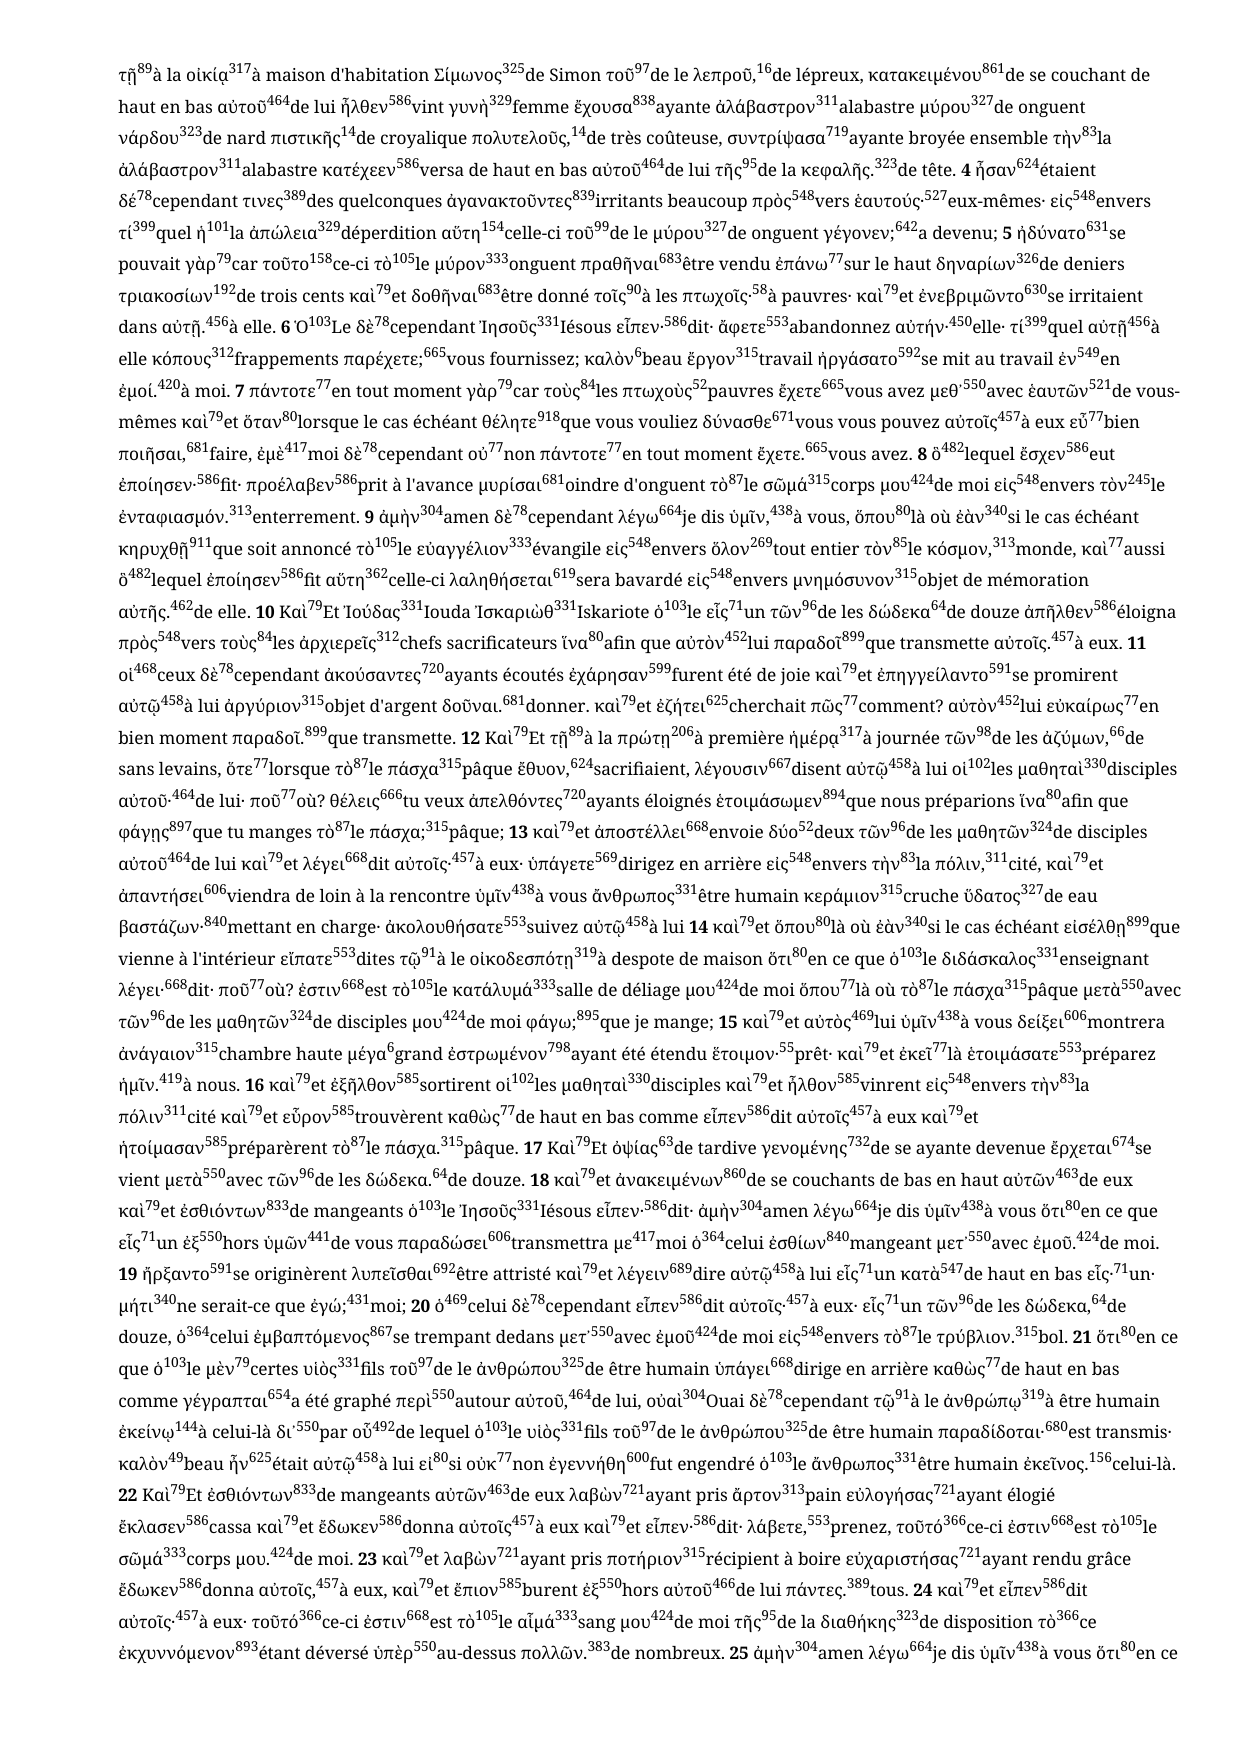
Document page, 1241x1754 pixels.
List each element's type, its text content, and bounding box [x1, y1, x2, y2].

text 1 Ἦν625Était δὲ78cependant τὸ105le πάσχα333pâque καὶ79et τὰ104les ἄζυμα72sans levains μετὰ548après δύο176deux ἡμέρας.310journées. καὶ79et ἐζήτουν624cherchaient οἱ102les ἀρχιερεῖς330chefs sacrificateurs καὶ79et οἱ102les γραμματεῖς330lettrés πῶς77comment? αὐτὸν452lui ἐν549en δόλῳ319à fraude κρατήσαντες720ayants saisis avec force ἀποκτείνωσιν·898que tuent catégoriquement· 2 ἔλεγον624disaient γάρ·79car· μὴ77ne pas ἐν549en τῇ89à la ἑορτῇ,317à fête, μήποτε80de peur que ἔσται612se sera θόρυβος331tumulte τοῦ97de le λαοῦ.325de peuple. 3 Καὶ79Et ὄντος834de étant αὐτοῦ464de lui ἐν549en Βηθανίᾳ317à Béthanie ἐν549en τῇ89à la οἰκίᾳ317à maison d'habitation Σίμωνος325de Simon τοῦ97de le λεπροῦ,16de lépreux, κατακειμένου861de se couchant de haut en bas αὐτοῦ464de lui ἦλθεν586vint γυνὴ329femme ἔχουσα838ayante ἀλάβαστρον311alabastre μύρου327de onguent νάρδου323de nard πιστικῆς14de croyalique πολυτελοῦς,14de très coûteuse, συντρίψασα719ayante broyée ensemble τὴν83la ἀλάβαστρον311alabastre κατέχεεν586versa de haut en bas αὐτοῦ464de lui τῆς95de la κεφαλῆς.323de tête. 4 ἦσαν624étaient δέ78cependant τινες389des quelconques ἀγανακτοῦντες839irritants beaucoup πρὸς548vers ἑαυτούς·527eux-mêmes· εἰς548envers τί399quel ἡ101la ἀπώλεια329déperdition αὕτη154celle-ci τοῦ99de le μύρου327de onguent γέγονεν;642a devenu; 5 ἠδύνατο631se pouvait γὰρ79car τοῦτο158ce-ci τὸ105le μύρον333onguent πραθῆναι683être vendu ἐπάνω77sur le haut δηναρίων326de deniers τριακοσίων192de trois cents καὶ79et δοθῆναι683être donné τοῖς90à les πτωχοῖς·58à pauvres· καὶ79et ἐνεβριμῶντο630se irritaient dans αὐτῇ.456à elle. 6 Ὁ103Le δὲ78cependant Ἰησοῦς331Iésous εἶπεν·586dit· ἄφετε553abandonnez αὐτήν·450elle· τί399quel αὐτῇ456à elle κόπους312frappements παρέχετε;665vous fournissez; καλὸν6beau ἔργον315travail ἠργάσατο592se mit au travail ἐν549en ἐμοί.420à moi. 7 πάντοτε77en tout moment γὰρ79car τοὺς84les πτωχοὺς52pauvres ἔχετε665vous avez μεθ᾽550avec ἑαυτῶν521de vous-mêmes καὶ79et ὅταν80lorsque le cas échéant θέλητε918que vous vouliez δύνασθε671vous vous pouvez αὐτοῖς457à eux εὖ77bien ποιῆσαι,681faire, ἐμὲ417moi δὲ78cependant οὐ77non πάντοτε77en tout moment ἔχετε.665vous avez. 8 ὃ482lequel ἔσχεν586eut ἐποίησεν·586fit· προέλαβεν586prit à l'avance μυρίσαι681oindre d'onguent τὸ87le σῶμά315corps μου424de moi εἰς548envers τὸν245le ἐνταφιασμόν.313enterrement. 9 ἀμὴν304amen δὲ78cependant λέγω664je dis ὑμῖν,438à vous, ὅπου80là où ἐὰν340si le cas échéant κηρυχθῇ911que soit annoncé τὸ105le εὐαγγέλιον333évangile εἰς548envers ὅλον269tout entier τὸν85le κόσμον,313monde, καὶ77aussi ὃ482lequel ἐποίησεν586fit αὕτη362celle-ci λαληθήσεται619sera bavardé εἰς548envers μνημόσυνον315objet de mémoration αὐτῆς.462de elle. 10 Καὶ79Et Ἰούδας331Iouda Ἰσκαριὼθ331Iskariote ὁ103le εἷς71un τῶν96de les δώδεκα64de douze ἀπῆλθεν586éloigna πρὸς548vers τοὺς84les ἀρχιερεῖς312chefs sacrificateurs ἵνα80afin que αὐτὸν452lui παραδοῖ899que transmette αὐτοῖς.457à eux. 11 οἱ468ceux δὲ78cependant ἀκούσαντες720ayants écoutés ἐχάρησαν599furent été de joie καὶ79et ἐπηγγείλαντο591se promirent αὐτῷ458à lui ἀργύριον315objet d'argent δοῦναι.681donner. καὶ79et ἐζήτει625cherchait πῶς77comment? αὐτὸν452lui εὐκαίρως77en bien moment παραδοῖ.899que transmette. 12 Καὶ79Et τῇ89à la πρώτῃ206à première ἡμέρᾳ317à journée τῶν98de les ἀζύμων,66de sans levains, ὅτε77lorsque τὸ87le πάσχα315pâque ἔθυον,624sacrifiaient, λέγουσιν667disent αὐτῷ458à lui οἱ102les μαθηταὶ330disciples αὐτοῦ·464de lui· ποῦ77où? θέλεις666tu veux ἀπελθόντες720ayants éloignés ἑτοιμάσωμεν894que nous préparions ἵνα80afin que φάγῃς897que tu manges τὸ87le πάσχα;315pâque; 13 καὶ79et ἀποστέλλει668envoie δύο52deux τῶν96de les μαθητῶν324de disciples αὐτοῦ464de lui καὶ79et λέγει668dit αὐτοῖς·457à eux· ὑπάγετε569dirigez en arrière εἰς548envers τὴν83la πόλιν,311cité, καὶ79et ἀπαντήσει606viendra de loin à la rencontre ὑμῖν438à vous ἄνθρωπος331être humain κεράμιον315cruche ὕδατος327de eau βαστάζων·840mettant en charge· ἀκολουθήσατε553suivez αὐτῷ458à lui 14 καὶ79et ὅπου80là où ἐὰν340si le cas échéant εἰσέλθῃ899que vienne à l'intérieur εἴπατε553dites τῷ91à le οἰκοδεσπότῃ319à despote de maison ὅτι80en ce que ὁ103le διδάσκαλος331enseignant λέγει·668dit· ποῦ77où? ἐστιν668est τὸ105le κατάλυμά333salle de déliage μου424de moi ὅπου77là où τὸ87le πάσχα315pâque μετὰ550avec τῶν96de les μαθητῶν324de disciples μου424de moi φάγω;895que je mange; 15 καὶ79et αὐτὸς469lui ὑμῖν438à vous δείξει606montrera ἀνάγαιον315chambre haute μέγα6grand ἐστρωμένον798ayant été étendu ἕτοιμον·55prêt· καὶ79et ἐκεῖ77là ἑτοιμάσατε553préparez ἡμῖν.419à nous. 16 καὶ79et ἐξῆλθον585sortirent οἱ102les μαθηταὶ330disciples καὶ79et ἦλθον585vinrent εἰς548envers τὴν83la πόλιν311cité καὶ79et εὗρον585trouvèrent καθὼς77de haut en bas comme εἶπεν586dit αὐτοῖς457à eux καὶ79et ἡτοίμασαν585préparèrent τὸ87le πάσχα.315pâque. 17 Καὶ79Et ὀψίας63de tardive γενομένης732de se ayante devenue ἔρχεται674se vient μετὰ550avec τῶν96de les δώδεκα.64de douze. 18 καὶ79et ἀνακειμένων860de se couchants de bas en haut αὐτῶν463de eux καὶ79et ἐσθιόντων833de mangeants ὁ103le Ἰησοῦς331Iésous εἶπεν·586dit· ἀμὴν304amen λέγω664je dis ὑμῖν438à vous ὅτι80en ce que εἷς71un ἐξ550hors ὑμῶν441de vous παραδώσει606transmettra με417moi ὁ364celui ἐσθίων840mangeant μετ᾽550avec ἐμοῦ.424de moi. 19 ἤρξαντο591se originèrent λυπεῖσθαι692être attristé καὶ79et λέγειν689dire αὐτῷ458à lui εἷς71un κατὰ547de haut en bas εἷς·71un· μήτι340ne serait-ce que ἐγώ;431moi; 20 ὁ469celui δὲ78cependant εἶπεν586dit αὐτοῖς·457à eux· εἷς71un τῶν96de les δώδεκα,64de douze, ὁ364celui ἐμβαπτόμενος867se trempant dedans μετ᾽550avec ἐμοῦ424de moi εἰς548envers τὸ87le τρύβλιον.315bol. 21 ὅτι80en ce que ὁ103le μὲν79certes υἱὸς331fils τοῦ97de le ἀνθρώπου325de être humain ὑπάγει668dirige en arrière καθὼς77de haut en bas comme γέγραπται654a été graphé περὶ550autour αὐτοῦ,464de lui, οὐαὶ304Ouai δὲ78cependant τῷ91à le ἀνθρώπῳ319à être humain ἐκείνῳ144à celui-là δι᾽550par οὗ492de lequel ὁ103le υἱὸς331fils τοῦ97de le ἀνθρώπου325de être humain παραδίδοται·680est transmis· καλὸν49beau ἦν625était αὐτῷ458à lui εἰ80si οὐκ77non ἐγεννήθη600fut engendré ὁ103le ἄνθρωπος331être humain ἐκεῖνος.156celui-là. 22 Καὶ79Et ἐσθιόντων833de mangeants αὐτῶν463de eux λαβὼν721ayant pris ἄρτον313pain εὐλογήσας721ayant élogié ἔκλασεν586cassa καὶ79et ἔδωκεν586donna αὐτοῖς457à eux καὶ79et εἶπεν·586dit· λάβετε,553prenez, τοῦτό366ce-ci ἐστιν668est τὸ105le σῶμά333corps μου.424de moi. 23 καὶ79et λαβὼν721ayant pris ποτήριον315récipient à boire εὐχαριστήσας721ayant rendu grâce ἔδωκεν586donna αὐτοῖς,457à eux, καὶ79et ἔπιον585burent ἐξ550hors αὐτοῦ466de lui πάντες.389tous. 24 καὶ79et εἶπεν586dit αὐτοῖς·457à eux· τοῦτό366ce-ci ἐστιν668est τὸ105le αἷμά333sang μου424de moi τῆς95de la διαθήκης323de disposition τὸ366ce ἐκχυννόμενον893étant déversé ὑπὲρ550au-dessus πολλῶν.383de nombreux. 25 ἀμὴν304amen λέγω664je dis ὑμῖν438à vous ὅτι80en ce que οὐκέτι77non plus οὐ77non μὴ77ne pas πίω895que je boive ἐκ550hors τοῦ99de le γενήματος327de progéniture τῆς95de la ἀμπέλου323de vigne ἕως552jusqu'à ce que τῆς95de la ἡμέρας323de journée ἐκείνης148de celle-là ὅταν77lorsque le cas échéant αὐτὸ454lui πίνω917que je boive καινὸν55nouveau ἐν549en τῇ89à la βασιλείᾳ317à royauté τοῦ97de le θεοῦ.325de Dieu. 26 Καὶ79Et ὑμνήσαντες720ayants chantés hymne ἐξῆλθον585sortirent εἰς548envers τὸ87le ὄρος315montagne τῶν94de les ἐλαιῶν.322de oliviers. 27 καὶ79et λέγει668dit αὐτοῖς457à eux ὁ103le Ἰησοῦς331Iésous ὅτι80en ce que πάντες389tous σκανδαλισθήσεσθε,616vous serez scandalisé, ὅτι80en ce que γέγραπται·654a été graphé· πατάξω602je percuterai τὸν85le ποιμένα,313berger, καὶ79et τὰ104les πρόβατα332brebis διασκορπισθήσονται.618seront dispersé au travers. 28 ἀλλὰ79mais μετὰ548après τὸ348ce ἐγερθῆναί683être éveillé με417moi προάξω602je mènerai devant ὑμᾶς436vous εἰς548envers τὴν83la Γαλιλαίαν.311Galilée. 29 ὁ103le δὲ78cependant Πέτρος331Pierre ἔφη625déclarait αὐτῷ·458à lui· εἰ80si καὶ77aussi πάντες389tous σκανδαλισθήσονται,618seront scandalisé, ἀλλ᾽79mais οὐκ77non ἐγώ.431moi. 30 καὶ79et λέγει668dit αὐτῷ458à lui ὁ103le Ἰησοῦς·331Iésous· ἀμὴν304amen λέγω664je dis σοι439à toi ὅτι80en ce que σὺ448toi σήμερον77aujourd'hui ταύτῃ142à celle-ci τῇ89à la νυκτὶ317à nuit πρὶν80avant ἢ340ou δὶς77doublement ἀλέκτορα313coq φωνῆσαι681voixer τρίς77trois fois με417moi ἀπαρνήσῃ.610tu te dénieras. 31 ὁ469celui δὲ78cependant ἐκπερισσῶς77surabondamment à l'excès ἐλάλει·625bavardait· ἐὰν80si le cas échéant δέῃ921que attache de lien με417moi συναποθανεῖν681mourir loin avec σοι,439à toi, οὐ77non μή77ne pas σε437toi ἀπαρνήσομαι.608je me dénierai. ὡσαύτως77de même δὲ78cependant καὶ77aussi πάντες389tous ἔλεγον.624disaient. 32 Καὶ79Et ἔρχονται673se viennent εἰς548envers χωρίον315emplacement οὗ494de lequel τὸ105le ὄνομα333nom Γεθσημανὶ333Gethsémani καὶ79et λέγει668dit τοῖς90à les μαθηταῖς318à disciples αὐτοῦ·464de lui· καθίσατε553asseyez ὧδε77ici ἕως80jusqu'à ce que προσεύξωμαι.901que je me prie. 33 καὶ79et παραλαμβάνει668prend à côté τὸν85le Πέτρον313Pierre καὶ79et [τὸν]85[le] Ἰάκωβον313Iakobos καὶ79et [τὸν]85[le] Ἰωάννην313Ioannes μετ᾽550avec αὐτοῦ464de lui καὶ79et ἤρξατο592se origina ἐκθαμβεῖσθαι692être stupéfié καὶ79et ἀδημονεῖν689être troublé 34 καὶ79et λέγει668dit αὐτοῖς·457à eux· περίλυπός45triste autour ἐστιν668est ἡ101la ψυχή329âme μου424de moi ἕως552jusqu'à ce que θανάτου·325de trépas· μείνατε553restez ὧδε77ici καὶ79et γρηγορεῖτε.569vigilez. 35 καὶ79et προελθὼν721ayant venu devant μικρὸν55petit ἔπιπτεν625tombait ἐπὶ550sur τῆς95de la γῆς323de terre καὶ79et προσηύχετο631se priait ἵνα80afin que εἰ80si δυνατόν49puissant ἐστιν668est παρέλθῃ899que passe à côté ἀπ᾽550au loin αὐτοῦ464de lui ἡ101la ὥρα,329heure, 36 καὶ79et ἔλεγεν·625disait· αββα304Abba ὁ109le πατήρ,337père, πάντα391tous δυνατά48puissants σοι·439à toi· παρένεγκε554porte à côté τὸ87le ποτήριον315récipient à boire τοῦτο140ce-ci ἀπ᾽550au loin ἐμοῦ·424de moi· ἀλλ᾽79mais οὐ77non τί399quel ἐγὼ431moi θέλω664je veux ἀλλὰ79mais τί399quel σύ.448toi. 37 καὶ79et ἔρχεται674se vient καὶ79et εὑρίσκει668trouve αὐτοὺς451eux καθεύδοντας,821dormants de haut en bas, καὶ79et λέγει668dit τῷ91à le Πέτρῳ·319à Pierre· Σίμων,337Simon, καθεύδεις;666tu dors de haut en bas; οὐκ77non ἴσχυσας584tu eus la ténacité μίαν177une ὥραν311heure γρηγορῆσαι;681vigiler; 38 γρηγορεῖτε569vigilez καὶ79et προσεύχεσθε,573que vous vous priez, ἵνα80afin que μὴ77ne pas ἔλθητε896que vous veniez εἰς548envers πειρασμόν·313tentation· τὸ105le μὲν79certes πνεῦμα333souffle πρόθυμον49de promptitude fureur ἡ101la δὲ78cependant σὰρξ329chair ἀσθενής.45infirme. 39 Καὶ79Et πάλιν77de nouveau ἀπελθὼν721ayant éloigné προσηύξατο592se pria τὸν85le αὐτὸν138même λόγον313discours εἰπών.721ayant dit. 40 καὶ79et πάλιν77de nouveau ἐλθὼν721ayant venu εὗρεν586trouva αὐτοὺς451eux καθεύδοντας,821dormants de haut en bas, ἦσαν624étaient γὰρ79car αὐτῶν463de eux οἱ102les ὀφθαλμοὶ330yeux καταβαρυνόμενοι,890étants alourdis de haut en bas, καὶ79et οὐκ77non ᾔδεισαν658avaient su τί399quel ἀποκριθῶσιν910que soient répondu αὐτῷ.458à lui. 41 Καὶ79Et ἔρχεται674se vient τὸ87le τρίτον55troisième καὶ79et λέγει668dit αὐτοῖς·457à eux· καθεύδετε665vous dormez de haut en bas τὸ87le λοιπὸν375restant καὶ79et ἀναπαύεσθε·671vous vous reposez· ἀπέχει·668tient au loin· ἦλθεν586vint ἡ101la ὥρα,329heure, ἰδοὺ306voici παραδίδοται680est transmis ὁ103le υἱὸς331fils τοῦ97de le ἀνθρώπου325de être humain εἰς548envers τὰς82les χεῖρας310mains τῶν96de les ἁμαρτωλῶν.64de fauteurs. 42 ἐγείρεσθε577soyez éveillés ἄγωμεν·916que nous conduisions· ἰδοὺ306voici ὁ364celui παραδιδούς840transmettant με417moi ἤγγικεν.642a approché. 43 Καὶ79Et εὐθὺς77directement ἔτι77encore αὐτοῦ464de lui λαλοῦντος834de bavardant παραγίνεται674se devient à côté Ἰούδας331Iouda εἷς71un τῶν96de les δώδεκα64de douze καὶ79et μετ᾽550avec αὐτοῦ464de lui ὄχλος331foule μετὰ550avec μαχαιρῶν322de machettes καὶ79et ξύλων326de bois παρὰ550à côté τῶν96de les ἀρχιερέων324de chefs sacrificateurs καὶ79et τῶν96de les γραμματέων324de lettrés καὶ79et τῶν96de les πρεσβυτέρων.64de plus anciens. 44 δεδώκει659avait donné δὲ78cependant ὁ364celui παραδιδοὺς840transmettant αὐτὸν452lui σύσσημον315signe commun αὐτοῖς457à eux λέγων·840disant· ὃν480lequel ἂν340le cas échéant φιλήσω895que j'affectionne αὐτός469lui ἐστιν,668est, κρατήσατε553saisissez avec force αὐτὸν452lui καὶ79et ἀπάγετε569conduisez au loin ἀσφαλῶς.77en sécurité. 45 καὶ79et ἐλθὼν721ayant venu εὐθὺς77directement προσελθὼν721ayant venu vers αὐτῷ458à lui λέγει·668dit· ῥαββί,337rabbi, καὶ79et κατεφίλησεν586affectionna de haut en bas αὐτόν·452lui· 46 οἱ468ceux δὲ78cependant ἐπέβαλον585surjetèrent τὰς82les χεῖρας310mains αὐτῷ458à lui καὶ79et ἐκράτησαν585saisirent avec force αὐτόν.452lui. 47 εἷς71un δέ78cependant [τις]287[un quelconque] τῶν357de ceux παρεστηκότων777de ayants dressés à côté σπασάμενος740se ayant dégainé τὴν83la μάχαιραν311machette ἔπαισεν586frappa τὸν85le δοῦλον313mâle esclave τοῦ97de le ἀρχιερέως325de chef sacrificateur καὶ79et ἀφεῖλεν586saisit au loin αὐτοῦ464de lui τὸ87le ὠτάριον.315bout d'oreille. 48 Καὶ79Et ἀποκριθεὶς760ayant été répondu ὁ103le Ἰησοῦς331Iésous εἶπεν586dit αὐτοῖς·457à eux· ὡς80comme ἐπὶ548sur λῃστὴν313pilleur ἐξήλθατε583vous sortîtes μετὰ550avec μαχαιρῶν322de machettes καὶ79et ξύλων326de bois συλλαβεῖν681prendre ensemble με;417moi; 49 καθ᾽548selon ἡμέραν311journée ἤμην627je m'étais πρὸς548vers ὑμᾶς436vous ἐν549en τῷ93à le ἱερῷ321à sanctuaire διδάσκων840enseignant καὶ79et οὐκ77non ἐκρατήσατέ583vous saisîtes avec force με·417moi· ἀλλ᾽79mais ἵνα80afin que πληρωθῶσιν910que soient fait plénitude αἱ100les γραφαί.328graphes. 50 Καὶ79Et ἀφέντες720ayants abandonnés αὐτὸν452lui ἔφυγον585fuirent πάντες.389tous. 51 καὶ79et νεανίσκος331adolescent τις287un quelconque συνηκολούθει625suivait ensemble αὐτῷ458à lui περιβεβλημένος813ayant été entouré σινδόνα311sindon ἐπὶ550sur γυμνοῦ,67de nu, καὶ79et κρατοῦσιν667saisissent avec force αὐτόν·452lui· 52 ὁ364celui δὲ78cependant καταλιπὼν721ayant laissé en contrebas τὴν83la σινδόνα311sindon γυμνὸς71nu ἔφυγεν.586fuit. 53 Καὶ79Et ἀπήγαγον585conduisirent au loin τὸν85le Ἰησοῦν313Iésous πρὸς548vers τὸν85le ἀρχιερέα,313chef sacrificateur, καὶ79et συνέρχονται673se viennent ensemble πάντες286tous οἱ102les ἀρχιερεῖς330chefs sacrificateurs καὶ79et οἱ102les πρεσβύτεροι70plus anciens καὶ79et οἱ102les γραμματεῖς.330lettrés. 54 καὶ79et ὁ103le Πέτρος331Pierre ἀπὸ547au loin μακρόθεν77à distance ἠκολούθησεν586suivit αὐτῷ458à lui ἕως551jusqu'à ce que ἔσω77dedans εἰς548envers τὴν83la αὐλὴν311cour τοῦ97de le ἀρχιερέως325de chef sacrificateur καὶ79et ἦν625était συγκαθήμενος867se asseyant ensemble μετὰ550avec τῶν96de les ὑπηρετῶν324de ministres καὶ79et θερμαινόμενος867se chauffant πρὸς548vers τὸ87le φῶς.315lumière. 55 Οἱ102Les δὲ78cependant ἀρχιερεῖς330chefs sacrificateurs καὶ79et ὅλον289tout entier τὸ105le συνέδριον333sanhédrin ἐζήτουν624cherchaient κατὰ550contre τοῦ97de le Ἰησοῦ325de Iésous μαρτυρίαν311témoignation εἰς548envers τὸ348ce θανατῶσαι681mettre à trépas αὐτόν,452lui, καὶ79et οὐχ77non ηὕρισκον·624trouvaient· 56 πολλοὶ389nombreux γὰρ79car ἐψευδομαρτύρουν624témoignaient faussement κατ᾽550contre αὐτοῦ,464de lui, καὶ79et ἴσαι44égales αἱ100les μαρτυρίαι328témoignations οὐκ77non ἦσαν.624étaient. 57 καί79et τινες389des quelconques ἀναστάντες720ayants redressés ἐψευδομαρτύρουν624témoignaient faussement κατ᾽550contre αὐτοῦ464de lui λέγοντες839disants 58 ὅτι80en ce que ἡμεῖς430nous ἠκούσαμεν581nous écoutâmes αὐτοῦ464de lui λέγοντος834de disant ὅτι80en ce que ἐγὼ431moi καταλύσω602je délierai vers le bas τὸν85le ναὸν313temple τοῦτον138celui-ci τὸν85le χειροποίητον4fait de main καὶ79et διὰ550par τριῶν188de trois ἡμερῶν322de journées ἄλλον115autre ἀχειροποίητον53non fait de main οἰκοδομήσω.602j'édifierai en maison. 59 καὶ79et οὐδὲ77non cependant οὕτως77ainsi ἴση45égale ἦν625était ἡ101la μαρτυρία329témoignation αὐτῶν.463de eux. 60 Καὶ79Et ἀναστὰς721ayant redressé ὁ103le ἀρχιερεὺς331chef sacrificateur εἰς548envers μέσον55au milieu ἐπηρώτησεν586surinterrogea τὸν85le Ἰησοῦν313Iésous λέγων·840disant· οὐκ77non ἀποκρίνῃ672tu te réponds οὐδὲν375aucun τί399quel οὗτοί363ceux-ci σου442de toi καταμαρτυροῦσιν;667témoignent contre; 61 ὁ469celui δὲ78cependant ἐσιώπα625silençait καὶ79et οὐκ77non ἀπεκρίνατο592se répondit οὐδέν.375aucun. πάλιν77de nouveau ὁ103le ἀρχιερεὺς331chef sacrificateur ἐπηρώτα625surinterrogeait αὐτὸν452lui καὶ79et λέγει668dit αὐτῷ·458à lui· σὺ448toi εἶ666tu es ὁ103le χριστὸς331Christ ὁ103le υἱὸς331fils τοῦ97de le εὐλογητοῦ;65de élogié; 62 ὁ103le δὲ78cependant Ἰησοῦς331Iésous εἶπεν·586dit· ἐγώ431moi εἰμι,664je suis, καὶ79et ὄψεσθε609vous vous verrez τὸν85le υἱὸν313fils τοῦ97de le ἀνθρώπου325de être humain ἐκ550hors δεξιῶν66de droits καθήμενον849se étant assis τῆς95de la δυνάμεως323de puissance καὶ79et ἐρχόμενον849se venant μετὰ550avec τῶν94de les νεφελῶν322de nuées τοῦ97de le οὐρανοῦ.325de ciel. 63 ὁ103le δὲ78cependant ἀρχιερεὺς331chef sacrificateur διαρρήξας721ayant fracassé à travers τοὺς84les χιτῶνας312chitons αὐτοῦ464de lui λέγει·668dit· τί399quel ἔτι77encore χρείαν311besoin ἔχομεν663nous avons μαρτύρων;324de témoins; 64 ἠκούσατε583vous écoutâtes τῆς95de la βλασφημίας·323de blasphémie· τί399quel ὑμῖν438à vous φαίνεται;674se apparaît en lumière; οἱ363ceux δὲ78cependant πάντες286tous κατέκριναν585jugèrent contre αὐτὸν452lui ἔνοχον32tenu au-dedans εἶναι689être θανάτου.325de trépas. 65 Καὶ79Et ἤρξαντό591se originèrent τινες389des quelconques ἐμπτύειν689cracher envers αὐτῷ458à lui καὶ79et περικαλύπτειν689couvrir autour αὐτοῦ464de lui τὸ87le πρόσωπον315face καὶ79et κολαφίζειν689tabasser αὐτὸν452lui καὶ79et λέγειν689dire αὐτῷ·458à lui· προφήτευσον,554prophétise, καὶ79et οἱ102les ὑπηρέται330ministres ῥαπίσμασιν320à gifles αὐτὸν452lui ἔλαβον.585prirent. 66 Καὶ79Et ὄντος834de étant τοῦ97de le Πέτρου325de Pierre κάτω77vers le bas ἐν549en τῇ89à la αὐλῇ317à cour ἔρχεται674se vient μία69une τῶν94de les παιδισκῶν322de jeunes servantes τοῦ97de le ἀρχιερέως325de chef sacrificateur 67 καὶ79et ἰδοῦσα719ayante vue τὸν85le Πέτρον313Pierre θερμαινόμενον849se chauffant ἐμβλέψασα719ayante entrée regard αὐτῷ458à lui λέγει·668dit· καὶ77aussi σὺ448toi μετὰ550avec τοῦ97de le Ναζαρηνοῦ65de Nazarénien ἦσθα629tu te étais τοῦ97de le Ἰησοῦ.325de Iésous. 68 ὁ469celui δὲ78cependant ἠρνήσατο592se nia λέγων·840disant· οὔτε79ni οἶδα638j'ai su οὔτε79ni ἐπίσταμαι670je m'établis sûrement σὺ448toi τί399quel λέγεις.666tu dis. καὶ79et ἐξῆλθεν586sortit ἔξω77au-dehors εἰς548envers τὸ87le προαύλιον315vestibule [καὶ79[et ἀλέκτωρ331coq ἐφώνησεν].586voixa]. 69 καὶ79et ἡ101la παιδίσκη329jeune servante ἰδοῦσα719ayante vue αὐτὸν452lui ἤρξατο592se origina πάλιν77de nouveau λέγειν689dire τοῖς351à ceux παρεστῶσιν773à ayants dressés à côté ὅτι80en ce que οὗτος469celui-ci ἐξ550hors αὐτῶν463de eux ἐστιν.668est. 70 ὁ469celui δὲ78cependant πάλιν77de nouveau ἠρνεῖτο.631se niait. Καὶ79Et μετὰ548après μικρὸν55petit πάλιν77de nouveau οἱ363ceux παρεστῶτες782ayants dressés à côté ἔλεγον624disaient τῷ91à le Πέτρῳ·319à Pierre· ἀληθῶς77vraiment ἐξ550hors αὐτῶν463de eux εἶ,666tu es, καὶ77aussi γὰρ79car Γαλιλαῖος71Galiléen εἶ.666tu es. 71 ὁ469celui δὲ78cependant ἤρξατο592se origina ἀναθεματίζειν689anathématiser καὶ79et ὀμνύειν689jurer ὅτι80en ce que οὐκ77non οἶδα638j'ai su τὸν85le ἄνθρωπον313être humain τοῦτον138celui-ci ὃν480lequel λέγετε.665vous dites. 72 καὶ79et εὐθὺς77directement ἐκ550hors δευτέρου67de deuxième ἀλέκτωρ331coq ἐφώνησεν.586voixa. Καὶ79Et ἀνεμνήσθη600fut remémoré ὁ103le Πέτρος331Pierre τὸ87le ῥῆμα315oral ὡς80comme εἶπεν586dit αὐτῷ458à lui ὁ103le Ἰησοῦς331Iésous ὅτι80en ce que πρὶν80avant ἀλέκτορα313coq φωνῆσαι681voixer δὶς77doublement τρίς77trois fois με417moi ἀπαρνήσῃ·610tu te dénieras· καὶ79et ἐπιβαλὼν721ayant surjeté ἔκλαιεν.625pleurait. [118, 59, 1181, 1665]
